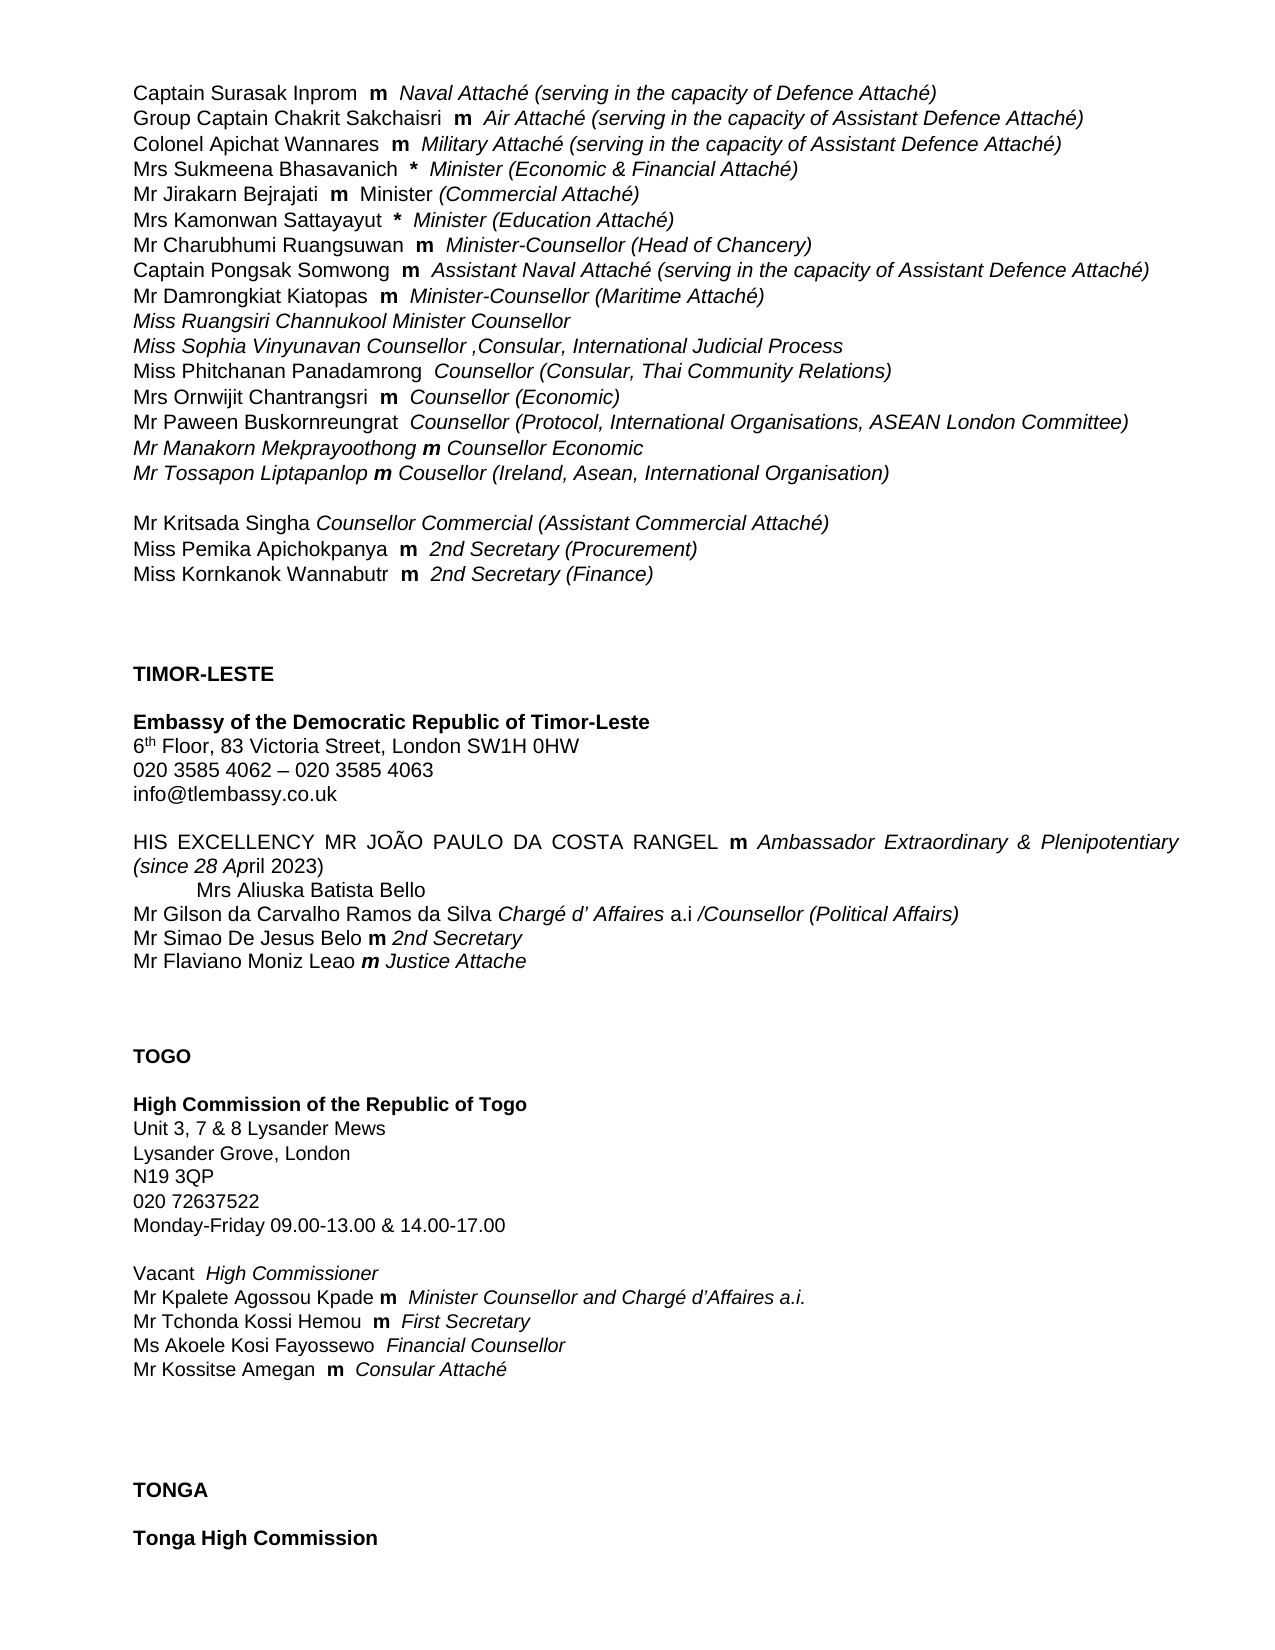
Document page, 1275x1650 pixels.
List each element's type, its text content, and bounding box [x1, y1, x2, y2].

text TOGO [133, 1045, 1181, 1068]
text Unit 3, 7 & 8 Lysander Mews [133, 1117, 1181, 1140]
text Mr Kpalete Agossou Kpade m Minister Counsellor and Chargé d’Affaires a.i. [133, 1286, 1181, 1308]
text Mr Damrongkiat Kiatopas m Minister-Counsellor (Maritime Attaché) [133, 283, 1181, 307]
text Mr Gilson da Carvalho Ramos da Silva Chargé d’ Affaires a.i /Counsellor (Political Affairs) [133, 901, 1181, 925]
text Monday-Friday 09.00-13.00 & 14.00-17.00 [133, 1213, 1181, 1236]
text TIMOR-LESTE [133, 662, 1181, 686]
text Mr Paween Buskornreungrat Counsellor (Protocol, International Organisations, ASEAN London Committee) [133, 410, 1234, 434]
text Mr Charubhumi Ruangsuwan m Minister-Counsellor (Head of Chancery) [133, 233, 1181, 257]
text Ms Akoele Kosi Fayossewo Financial Counsellor [133, 1334, 1181, 1357]
text Miss Pemika Apichokpanya m 2nd Secretary (Procurement) [133, 537, 1181, 561]
text Captain Surasak Inprom m Naval Attaché (serving in the capacity of Defence Attaché) [133, 81, 1181, 105]
text Mrs Kamonwan Sattayayut * Minister (Education Attaché) [133, 207, 1181, 231]
text Mrs Aliuska Batista Bello [133, 877, 1181, 901]
text Mr Tchonda Kossi Hemou m First Secretary [133, 1310, 1181, 1332]
text 020 72637522 [133, 1189, 1181, 1212]
text info@tlembassy.co.uk [133, 782, 1181, 806]
text Mr Simao De Jesus Belo m 2nd Secretary [133, 925, 1181, 949]
text Mr Tossapon Liptapanlop m Cousellor (Ireland, Asean, International Organisation) [133, 461, 1234, 484]
text N19 3QP [133, 1165, 1181, 1188]
text Embassy of the Democratic Republic of Timor-Leste [133, 710, 1181, 734]
text Miss Sophia Vinyunavan Counsellor ,Consular, International Judicial Process [133, 334, 1181, 358]
text 6th Floor, 83 Victoria Street, London SW1H 0HW [133, 734, 1181, 758]
text Mr Manakorn Mekprayoothong m Counsellor Economic [133, 435, 1234, 459]
text Mr Jirakarn Bejrajati m Minister (Commercial Attaché) [133, 182, 1181, 206]
text 020 3585 4062 – 020 3585 4063 [133, 758, 1181, 782]
text Mr Flaviano Moniz Leao m Justice Attache [133, 949, 1181, 973]
text Mr Kritsada Singha Counsellor Commercial (Assistant Commercial Attaché) [133, 511, 1181, 535]
text His EXCEllency Mr joÃo paulo da costa rangel m Ambassador Extraordinary & Plenipotentiary (since 28 April 2023) [133, 829, 1181, 877]
text Mr Kossitse Amegan m Consular Attaché [133, 1358, 1181, 1381]
text Captain Pongsak Somwong m Assistant Naval Attaché (serving in the capacity of Assistant Defence Attaché) [133, 258, 1244, 282]
text Miss Phitchanan Panadamrong Counsellor (Consular, Thai Community Relations) [133, 359, 1181, 383]
text Group Captain Chakrit Sakchaisri m Air Attaché (serving in the capacity of Assistant Defence Attaché) [133, 106, 1181, 130]
text Vacant High Commissioner [133, 1262, 1181, 1284]
text Mrs Sukmeena Bhasavanich * Minister (Economic & Financial Attaché) [133, 157, 1181, 181]
text Lysander Grove, London [133, 1141, 1181, 1164]
text High Commission of the Republic of Togo [133, 1093, 1181, 1116]
text Tonga High Commission [133, 1526, 1181, 1550]
text Miss Kornkanok Wannabutr m 2nd Secretary (Finance) [133, 562, 1181, 586]
text Miss Ruangsiri Channukool Minister Counsellor [133, 309, 1181, 333]
text TONGA [133, 1478, 1181, 1502]
text Mrs Ornwijit Chantrangsri m Counsellor (Economic) [133, 385, 1181, 409]
text Colonel Apichat Wannares m Military Attaché (serving in the capacity of Assistant Defence Attaché) [133, 132, 1181, 156]
